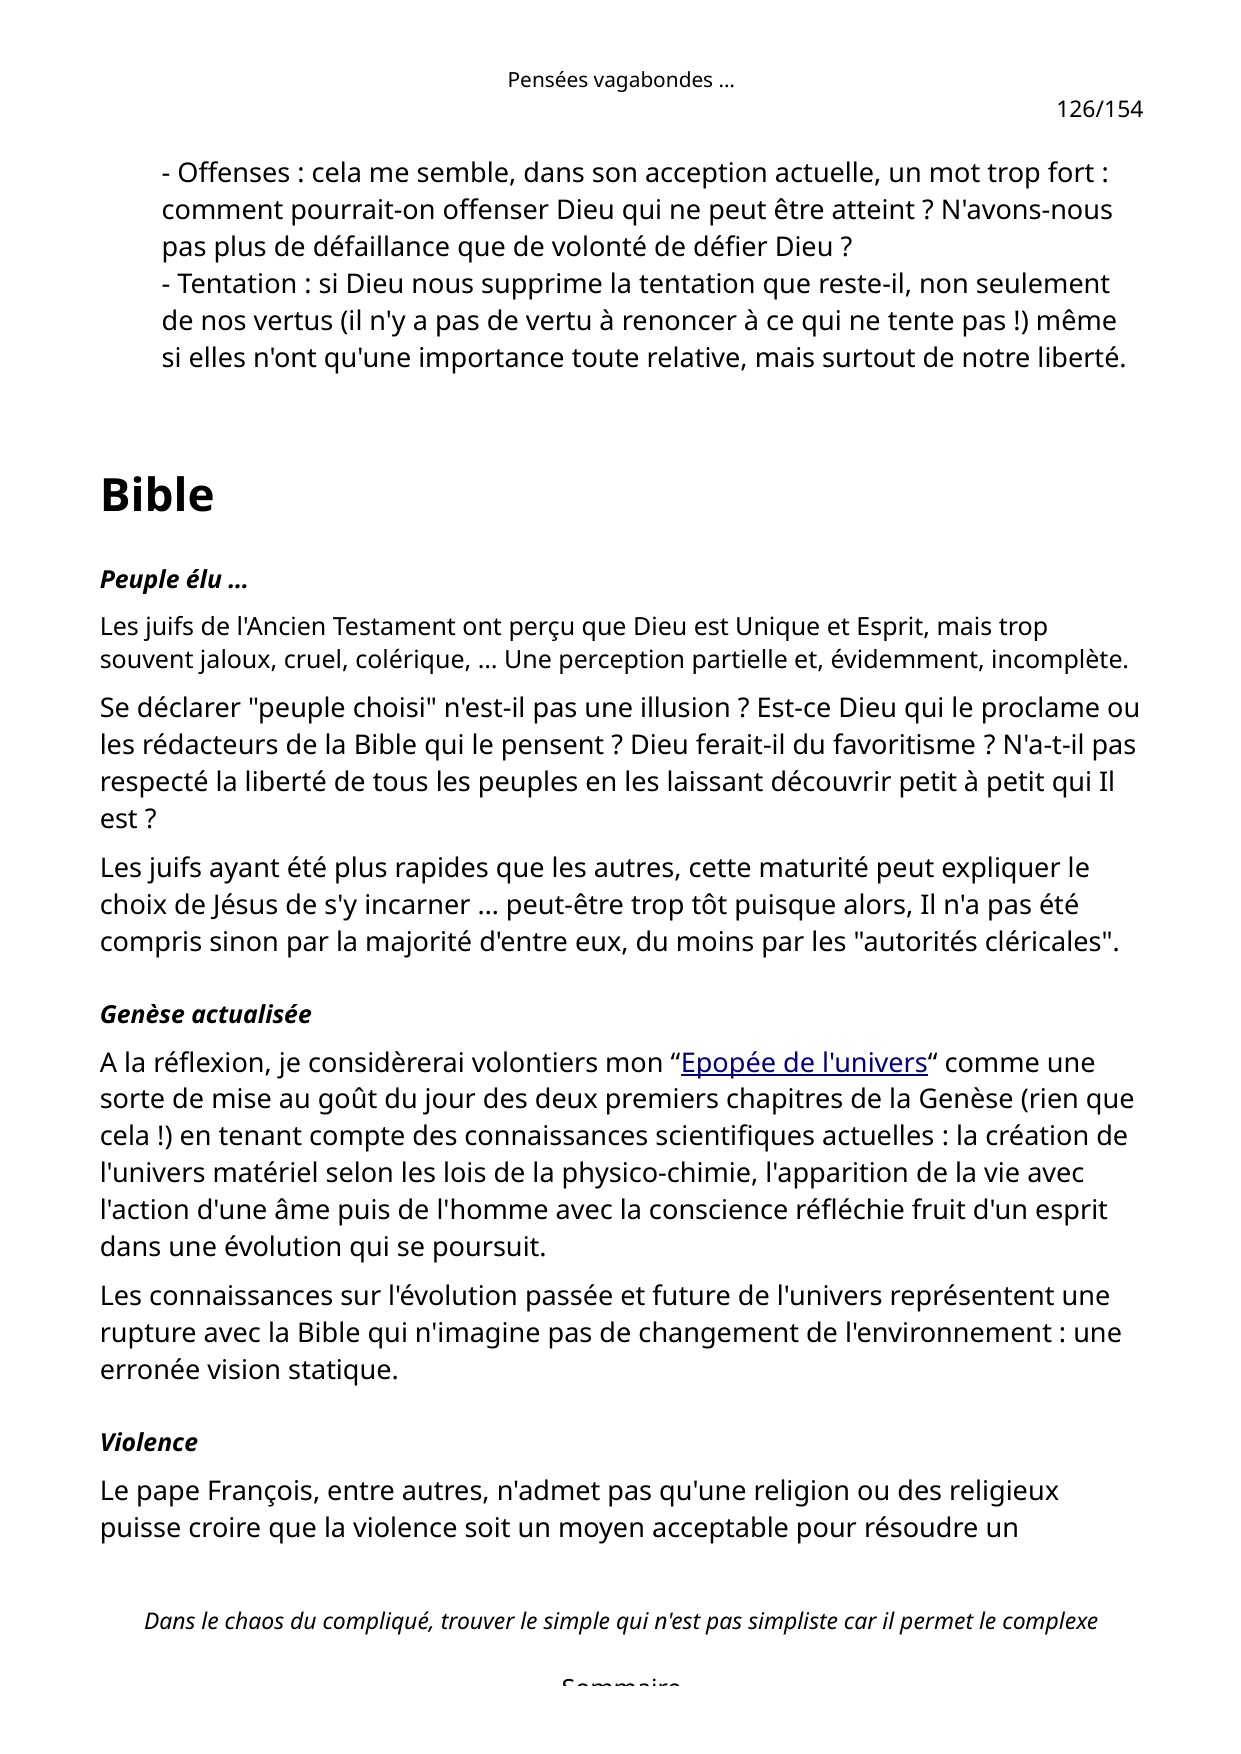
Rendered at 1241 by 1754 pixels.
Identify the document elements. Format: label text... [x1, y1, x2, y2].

text Les juifs ayant été plus rapides que les autres, cette maturité peut expliquer le choix de Jésus de s'y incarner … peut-être trop tôt puisque alors, Il n'a pas été compris sinon par la majorité d'entre eux, du moins par les "autorités cléricales". [99, 849, 1143, 959]
text Le pape François, entre autres, n'admet pas qu'une religion ou des religieux puisse croire que la violence soit un moyen acceptable pour résoudre un [99, 1471, 1143, 1545]
subtitle Peuple élu … [99, 562, 1143, 596]
text Les connaissances sur l'évolution passée et future de l'univers représentent une rupture avec la Bible qui n'imagine pas de changement de l'environnement : une erronée vision statique. [99, 1277, 1143, 1387]
subtitle Bible [99, 462, 1143, 524]
subtitle Violence [99, 1425, 1143, 1459]
text A la réflexion, je considèrerai volontiers mon “Epopée de l'univers“ comme une sorte de mise au goût du jour des deux premiers chapitres de la Genèse (rien que cela !) en tenant compte des connaissances scientifiques actuelles : la création de l'univers matériel selon les lois de la physico-chimie, l'apparition de la vie avec l'action d'une âme puis de l'homme avec la conscience réfléchie fruit d'un esprit dans une évolution qui se poursuit. [99, 1043, 1143, 1264]
subtitle Genèse actualisée [99, 997, 1143, 1031]
text Les juifs de l'Ancien Testament ont perçu que Dieu est Unique et Esprit, mais trop souvent jaloux, cruel, colérique, … Une perception partielle et, évidemment, incomplète. [99, 608, 1143, 676]
list - Offenses : cela me semble, dans son acception actuelle, un mot trop fort : comment pourrait-on offenser Dieu qui ne peut être atteint ? N'avons-nous pas plus de défaillance que de volonté de défier Dieu ? - Tentation : si Dieu nous supprime la tentation que reste-il, non seulement de nos vertus (il n'y a pas de vertu à renoncer à ce qui ne tente pas !) même si elles n'ont qu'une importance toute relative, mais surtout de notre liberté. [161, 154, 1143, 375]
text Se déclarer "peuple choisi" n'est-il pas une illusion ? Est-ce Dieu qui le proclame ou les rédacteurs de la Bible qui le pensent ? Dieu ferait-il du favoritisme ? N'a-t-il pas respecté la liberté de tous les peuples en les laissant découvrir petit à petit qui Il est ? [99, 689, 1143, 836]
